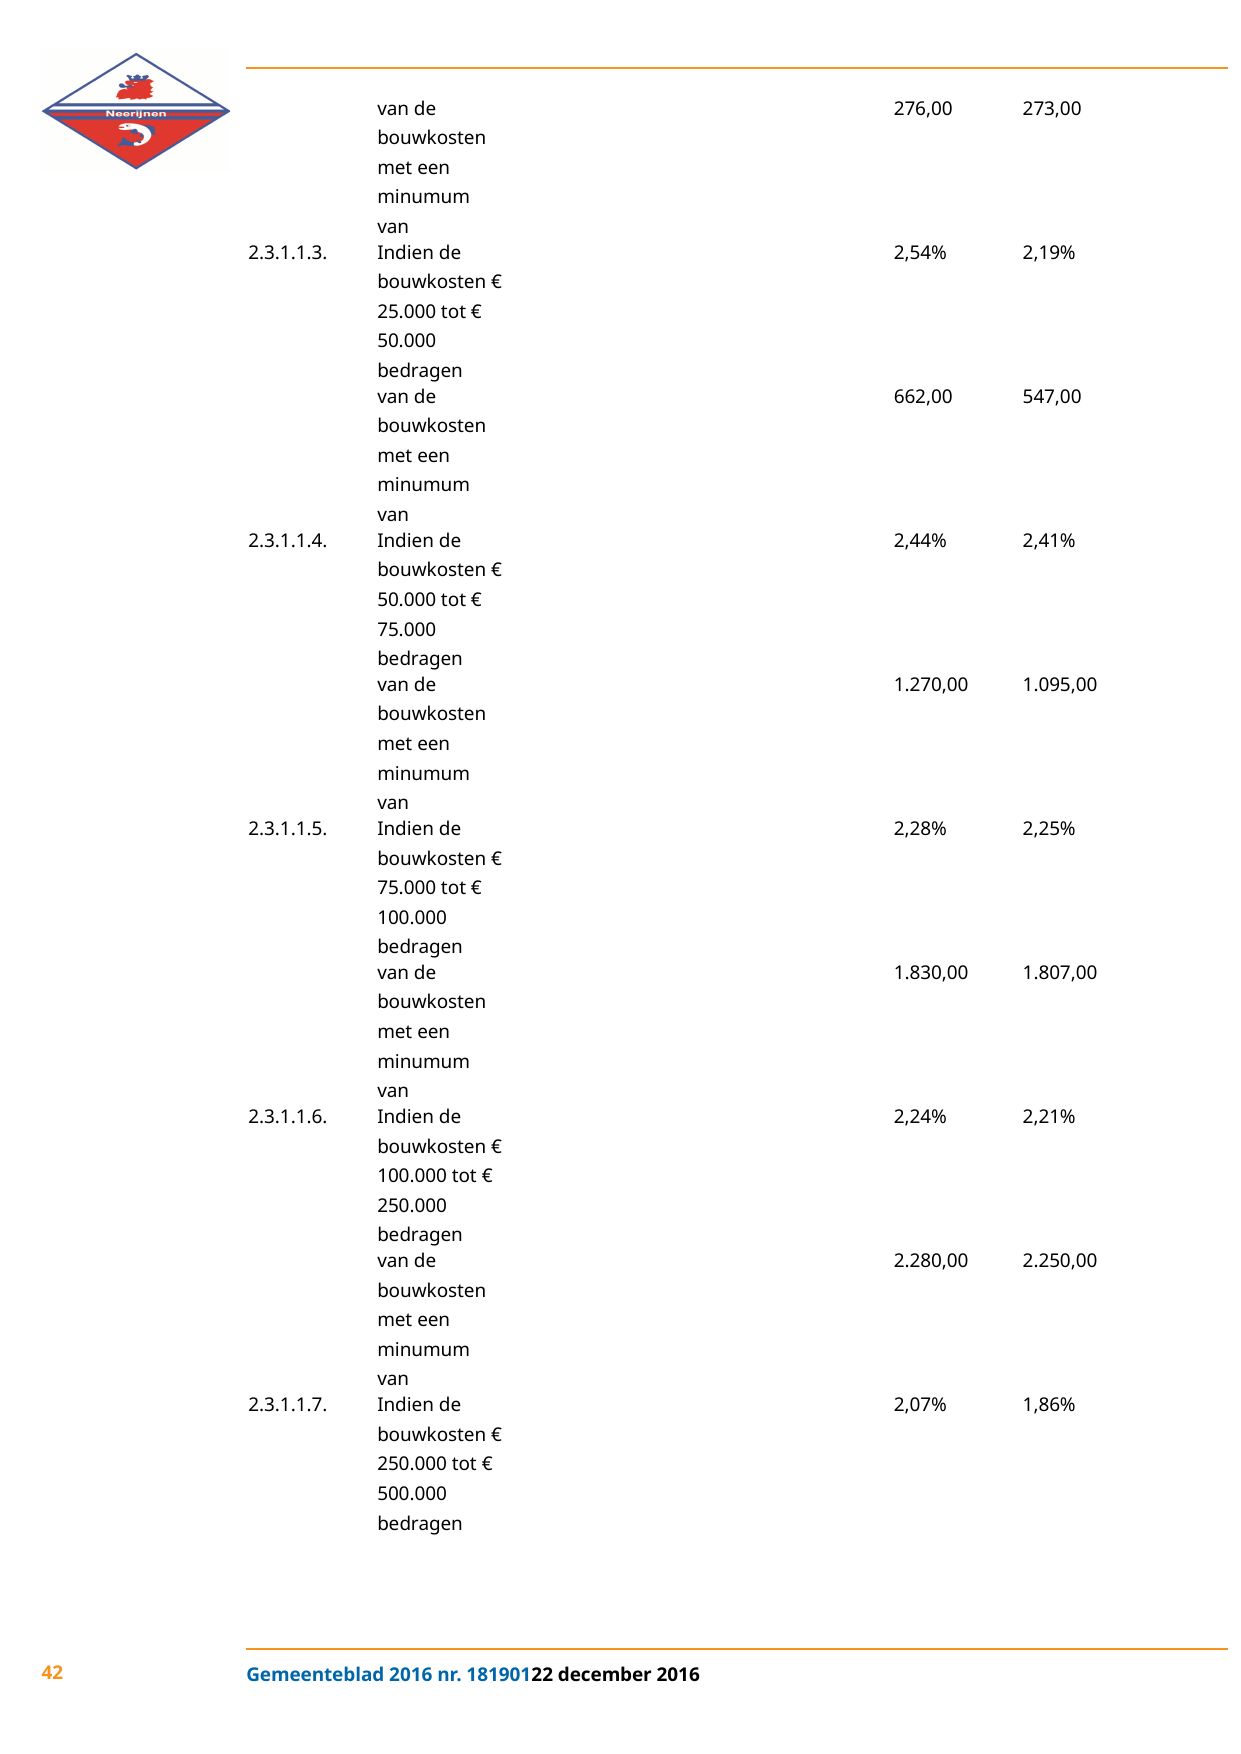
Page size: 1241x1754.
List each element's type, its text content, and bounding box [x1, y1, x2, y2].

table_cell [248, 95, 377, 239]
table_cell 2.3.1.1.6. [248, 1103, 377, 1247]
table_cell 2,24% [894, 1103, 1022, 1247]
table_cell [764, 815, 893, 959]
table_cell Indien de bouwkosten € 75.000 tot € 100.000 bedragen [377, 815, 506, 959]
table_cell [764, 1103, 893, 1247]
table_cell [635, 1103, 764, 1247]
table_cell Indien de bouwkosten € 100.000 tot € 250.000 bedragen [377, 1103, 506, 1247]
table_cell 547,00 [1023, 383, 1152, 527]
table_cell 2,44% [894, 527, 1022, 671]
table_cell 276,00 [894, 95, 1022, 239]
table_cell Indien de bouwkosten € 250.000 tot € 500.000 bedragen [377, 1391, 506, 1535]
table_cell [635, 239, 764, 383]
table_cell [635, 95, 764, 239]
table_cell [635, 383, 764, 527]
table_cell 2,41% [1023, 527, 1152, 671]
table_cell 2,54% [894, 239, 1022, 383]
table_cell 2.3.1.1.5. [248, 815, 377, 959]
table_cell van de bouwkosten met een minumum van [377, 95, 506, 239]
table_cell 2,25% [1023, 815, 1152, 959]
table_cell van de bouwkosten met een minumum van [377, 383, 506, 527]
table_cell 1,86% [1023, 1391, 1152, 1535]
table_cell [506, 239, 635, 383]
table_cell [506, 671, 635, 815]
table_cell [248, 959, 377, 1103]
table_cell [248, 1247, 377, 1391]
table_cell [764, 1391, 893, 1535]
table_cell 2.3.1.1.4. [248, 527, 377, 671]
table_cell [635, 1247, 764, 1391]
table_cell 2.3.1.1.7. [248, 1391, 377, 1535]
table_cell 1.807,00 [1023, 959, 1152, 1103]
table_cell [764, 671, 893, 815]
table_cell 1.095,00 [1023, 671, 1152, 815]
table_cell [506, 95, 635, 239]
table_cell [764, 527, 893, 671]
table_cell 2,21% [1023, 1103, 1152, 1247]
table_cell 2.280,00 [894, 1247, 1022, 1391]
table_cell [764, 383, 893, 527]
table_cell [635, 671, 764, 815]
table_cell Indien de bouwkosten € 50.000 tot € 75.000 bedragen [377, 527, 506, 671]
table_cell [635, 959, 764, 1103]
table_cell 1.830,00 [894, 959, 1022, 1103]
table_cell [635, 815, 764, 959]
table_cell [764, 959, 893, 1103]
table_cell 1.270,00 [894, 671, 1022, 815]
table_cell [248, 383, 377, 527]
table_cell 2,19% [1023, 239, 1152, 383]
table_cell [635, 1391, 764, 1535]
table_cell 2.250,00 [1023, 1247, 1152, 1391]
table_cell [764, 1247, 893, 1391]
table_cell Indien de bouwkosten € 25.000 tot € 50.000 bedragen [377, 239, 506, 383]
table_cell [248, 671, 377, 815]
table_cell [506, 1391, 635, 1535]
table_cell [506, 1103, 635, 1247]
picture [41, 47, 231, 172]
table_cell van de bouwkosten met een minumum van [377, 671, 506, 815]
table_cell [764, 239, 893, 383]
table_cell [764, 95, 893, 239]
table_cell van de bouwkosten met een minumum van [377, 959, 506, 1103]
table_cell [506, 1247, 635, 1391]
table_cell van de bouwkosten met een minumum van [377, 1247, 506, 1391]
table_cell 662,00 [894, 383, 1022, 527]
table_cell 2.3.1.1.3. [248, 239, 377, 383]
table_cell [506, 527, 635, 671]
table_cell [506, 959, 635, 1103]
table_cell 2,28% [894, 815, 1022, 959]
table_cell [635, 527, 764, 671]
table_cell [506, 815, 635, 959]
table_cell [506, 383, 635, 527]
table_cell 273,00 [1023, 95, 1152, 239]
table_cell 2,07% [894, 1391, 1022, 1535]
